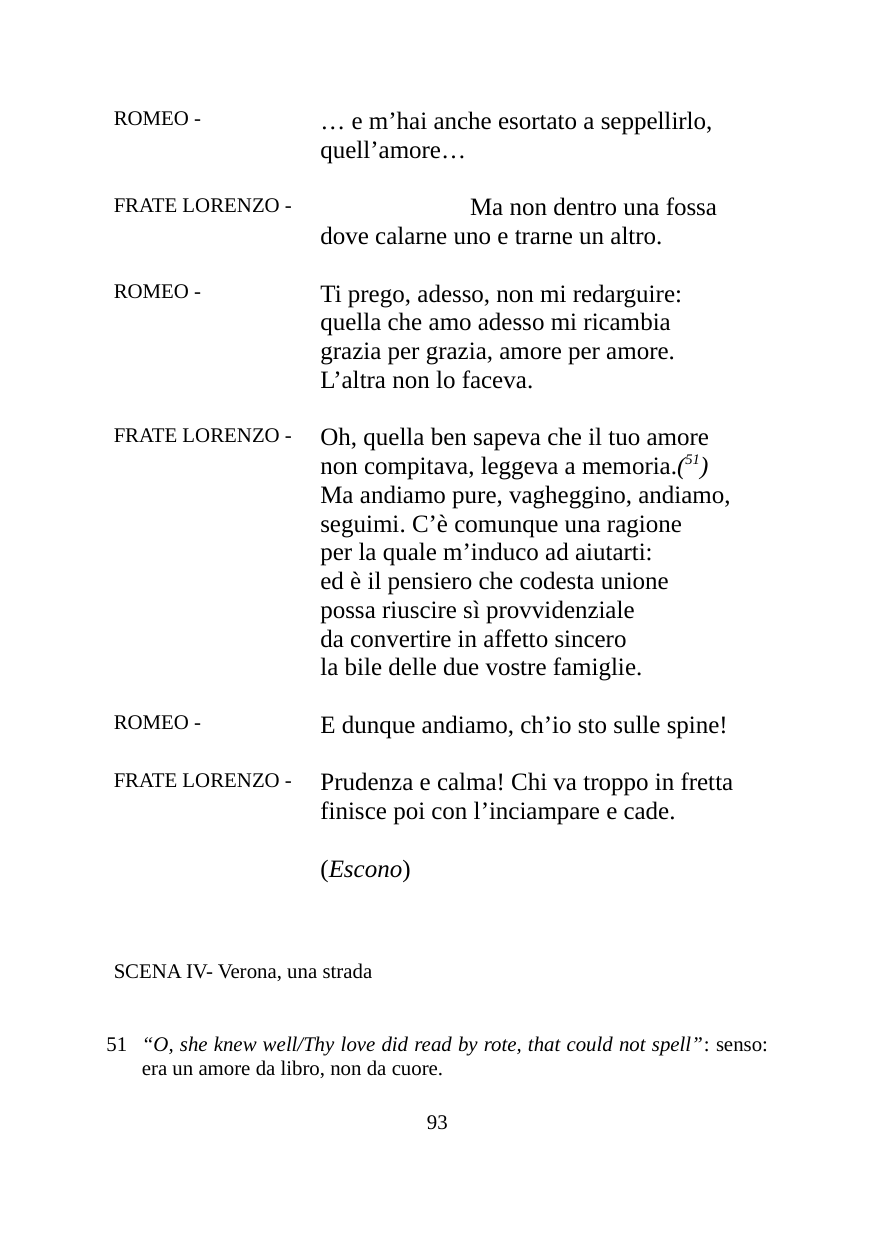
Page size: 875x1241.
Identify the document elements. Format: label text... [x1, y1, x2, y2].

table_cell Prudenza e calma! Chi va troppo in fretta finisce poi con l’inciampare e cade. [313, 768, 768, 854]
table_cell … e m’hai anche esortato a seppellirlo, quell’amore… [313, 106, 768, 192]
table_cell SCENA IV- Verona, una strada [106, 959, 768, 1007]
table_cell FRATE LORENZO - [106, 193, 313, 279]
table_cell FRATE LORENZO - [106, 768, 313, 854]
table_cell [106, 854, 313, 911]
table_cell (Escono) [313, 854, 768, 911]
table_cell Ti prego, adesso, non mi redarguire: quella che amo adesso mi ricambia grazia per grazia, amore per amore. L’altra non lo faceva. [313, 279, 768, 422]
table_cell ROMEO - [106, 710, 313, 767]
table_cell ROMEO - [106, 279, 313, 422]
table_cell Ma non dentro una fossa dove calarne uno e trarne un altro. [313, 193, 768, 279]
table_cell [106, 911, 768, 959]
table_cell FRATE LORENZO - [106, 423, 313, 710]
table_cell E dunque andiamo, ch’io sto sulle spine! [313, 710, 768, 767]
table_cell ROMEO - [106, 106, 313, 192]
table_cell Oh, quella ben sapeva che il tuo amore non compitava, leggeva a memoria.() Ma andiamo pure, vagheggino, andiamo, seguimi. C’è comunque una ragione per la quale m’induco ad aiutarti: ed è il pensiero che codesta unione possa riuscire sì provvidenziale da convertire in affetto sincero la bile delle due vostre famiglie. [313, 423, 768, 710]
